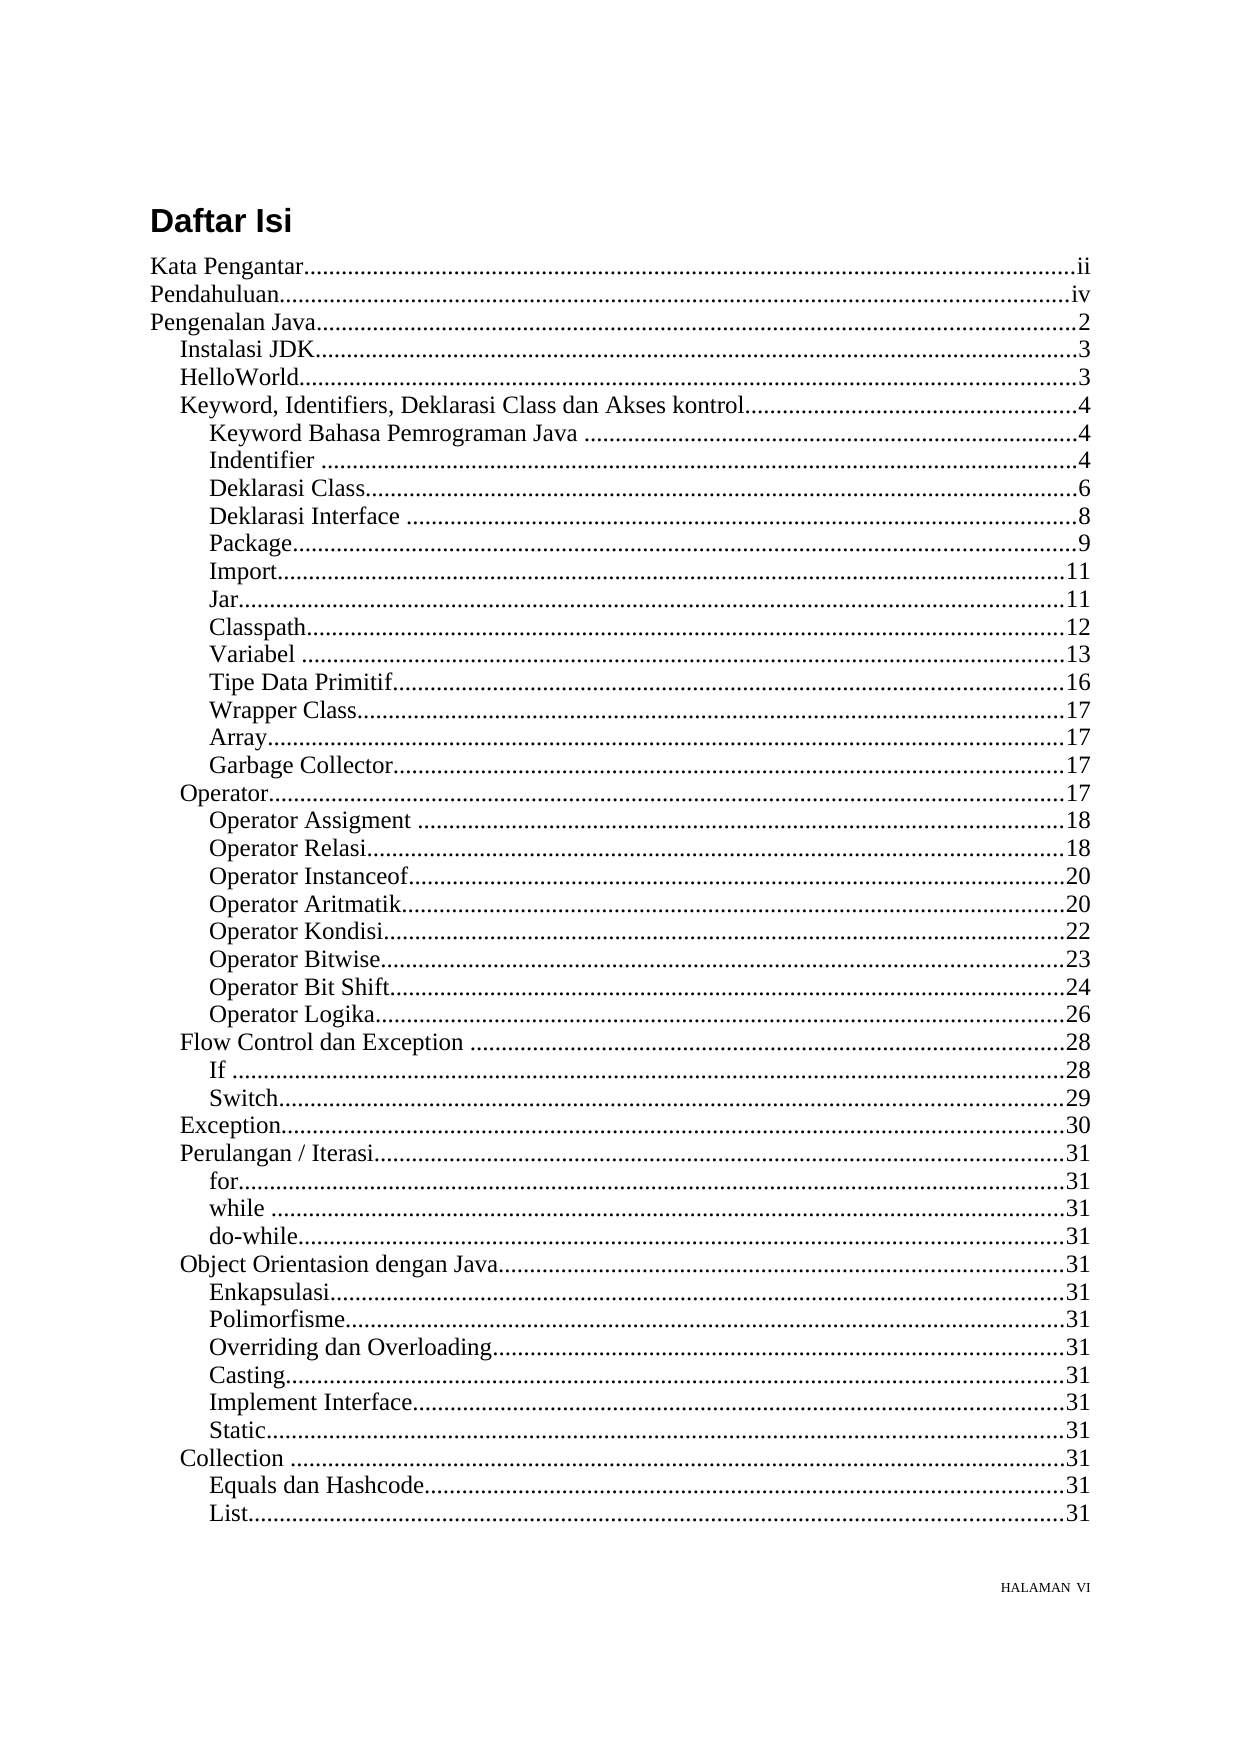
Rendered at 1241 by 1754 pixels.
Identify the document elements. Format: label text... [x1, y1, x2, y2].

text Variabel 13 [209, 640, 1091, 668]
text Tipe Data Primitif 16 [209, 668, 1091, 696]
text Deklarasi Interface 8 [209, 502, 1091, 529]
text Jar 11 [209, 585, 1091, 613]
text Classpath 12 [209, 613, 1091, 640]
text Instalasi JDK 3 [179, 336, 1091, 363]
text Object Orientasion dengan Java 31 [179, 1250, 1091, 1278]
text Operator Bitwise 23 [209, 945, 1091, 973]
text Operator Kondisi 22 [209, 917, 1091, 945]
text List 31 [209, 1499, 1091, 1527]
text Import 11 [209, 557, 1091, 585]
text Operator Instanceof 20 [209, 862, 1091, 890]
text Wrapper Class 17 [209, 696, 1091, 723]
text Implement Interface 31 [209, 1388, 1091, 1416]
text Perulangan / Iterasi 31 [179, 1139, 1091, 1167]
text Polimorfisme 31 [209, 1305, 1091, 1333]
text Keyword Bahasa Pemrograman Java 4 [209, 419, 1091, 446]
text HelloWorld 3 [179, 363, 1091, 391]
text Equals dan Hashcode 31 [209, 1472, 1091, 1499]
text Keyword, Identifiers, Deklarasi Class dan Akses kontrol 4 [179, 391, 1091, 419]
text Operator 17 [179, 779, 1091, 807]
text Indentifier 4 [209, 446, 1091, 474]
text Static 31 [209, 1416, 1091, 1444]
text Operator Aritmatik 20 [209, 890, 1091, 917]
text Overriding dan Overloading 31 [209, 1333, 1091, 1361]
text Pengenalan Java 2 [150, 308, 1091, 336]
text If 28 [209, 1056, 1091, 1084]
text for 31 [209, 1167, 1091, 1194]
text Operator Logika 26 [209, 1001, 1091, 1028]
text Pendahuluan iv [150, 280, 1091, 308]
text Collection 31 [179, 1444, 1091, 1472]
text Kata Pengantar ii [150, 252, 1091, 280]
text Package 9 [209, 529, 1091, 557]
subtitle Daftar Isi [150, 203, 1091, 240]
text Enkapsulasi 31 [209, 1278, 1091, 1305]
text Flow Control dan Exception 28 [179, 1028, 1091, 1056]
text Operator Bit Shift 24 [209, 973, 1091, 1001]
text Switch 29 [209, 1084, 1091, 1111]
text while 31 [209, 1194, 1091, 1222]
text Exception 30 [179, 1111, 1091, 1139]
text Operator Relasi 18 [209, 834, 1091, 862]
text do-while 31 [209, 1222, 1091, 1250]
text Deklarasi Class 6 [209, 474, 1091, 502]
text Operator Assigment 18 [209, 807, 1091, 834]
text Array 17 [209, 723, 1091, 751]
text Garbage Collector 17 [209, 751, 1091, 779]
text Casting 31 [209, 1361, 1091, 1388]
